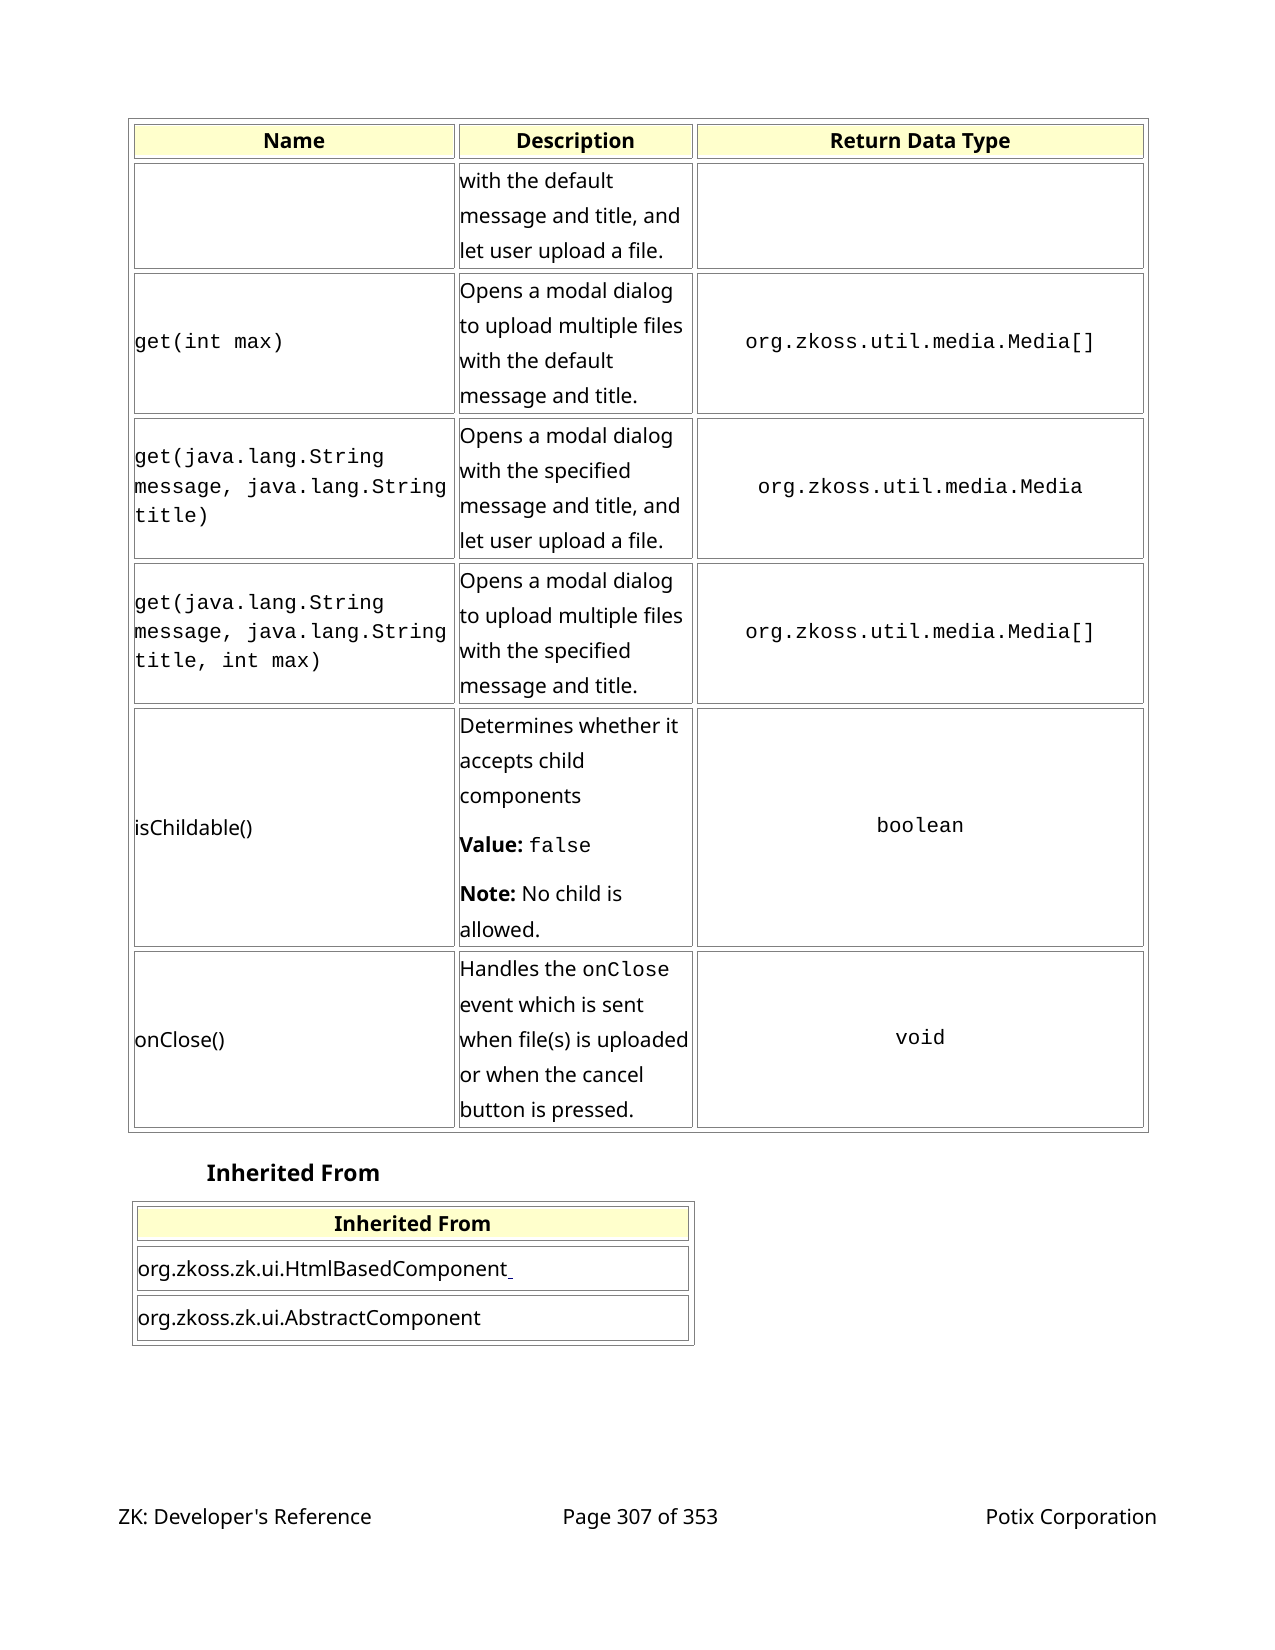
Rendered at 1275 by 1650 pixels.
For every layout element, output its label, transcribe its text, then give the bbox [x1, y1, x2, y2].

table_cell org.zkoss.util.media.Media [694, 413, 1146, 558]
table_cell [131, 158, 456, 267]
table_cell get(java.lang.String message, java.lang.String title, int max) [131, 558, 456, 703]
table_cell Opens a modal dialog with the specified message and title, and let user upload a file. [456, 413, 694, 558]
table_header Name [131, 119, 456, 158]
table_cell Determines whether it accepts child components Value: false Note: No child is allowed. [456, 703, 694, 946]
table_cell void [694, 946, 1146, 1127]
table_cell onClose() [131, 946, 456, 1127]
table_cell Handles the onClose event which is sent when file(s) is uploaded or when the cancel button is pressed. [456, 946, 694, 1127]
table_cell org.zkoss.util.media.Media[] [694, 558, 1146, 703]
table_header Inherited From [134, 1202, 691, 1240]
table_cell get(java.lang.String message, java.lang.String title) [131, 413, 456, 558]
subtitle Inherited From [207, 1157, 1157, 1188]
table_cell org.zkoss.zk.ui.HtmlBasedComponent [134, 1240, 691, 1290]
table_cell org.zkoss.util.media.Media[] [694, 268, 1146, 413]
table_cell get(int max) [131, 268, 456, 413]
table_cell boolean [694, 703, 1146, 946]
table_cell Opens a modal dialog to upload multiple files with the specified message and title. [456, 558, 694, 703]
table_cell Opens a modal dialog to upload multiple files with the default message and title. [456, 268, 694, 413]
table_header Return Data Type [694, 119, 1146, 158]
table_header Description [456, 119, 694, 158]
table_cell with the default message and title, and let user upload a file. [456, 158, 694, 267]
table_cell org.zkoss.zk.ui.AbstractComponent [134, 1290, 691, 1340]
table_cell isChildable() [131, 703, 456, 946]
table_cell [694, 158, 1146, 267]
